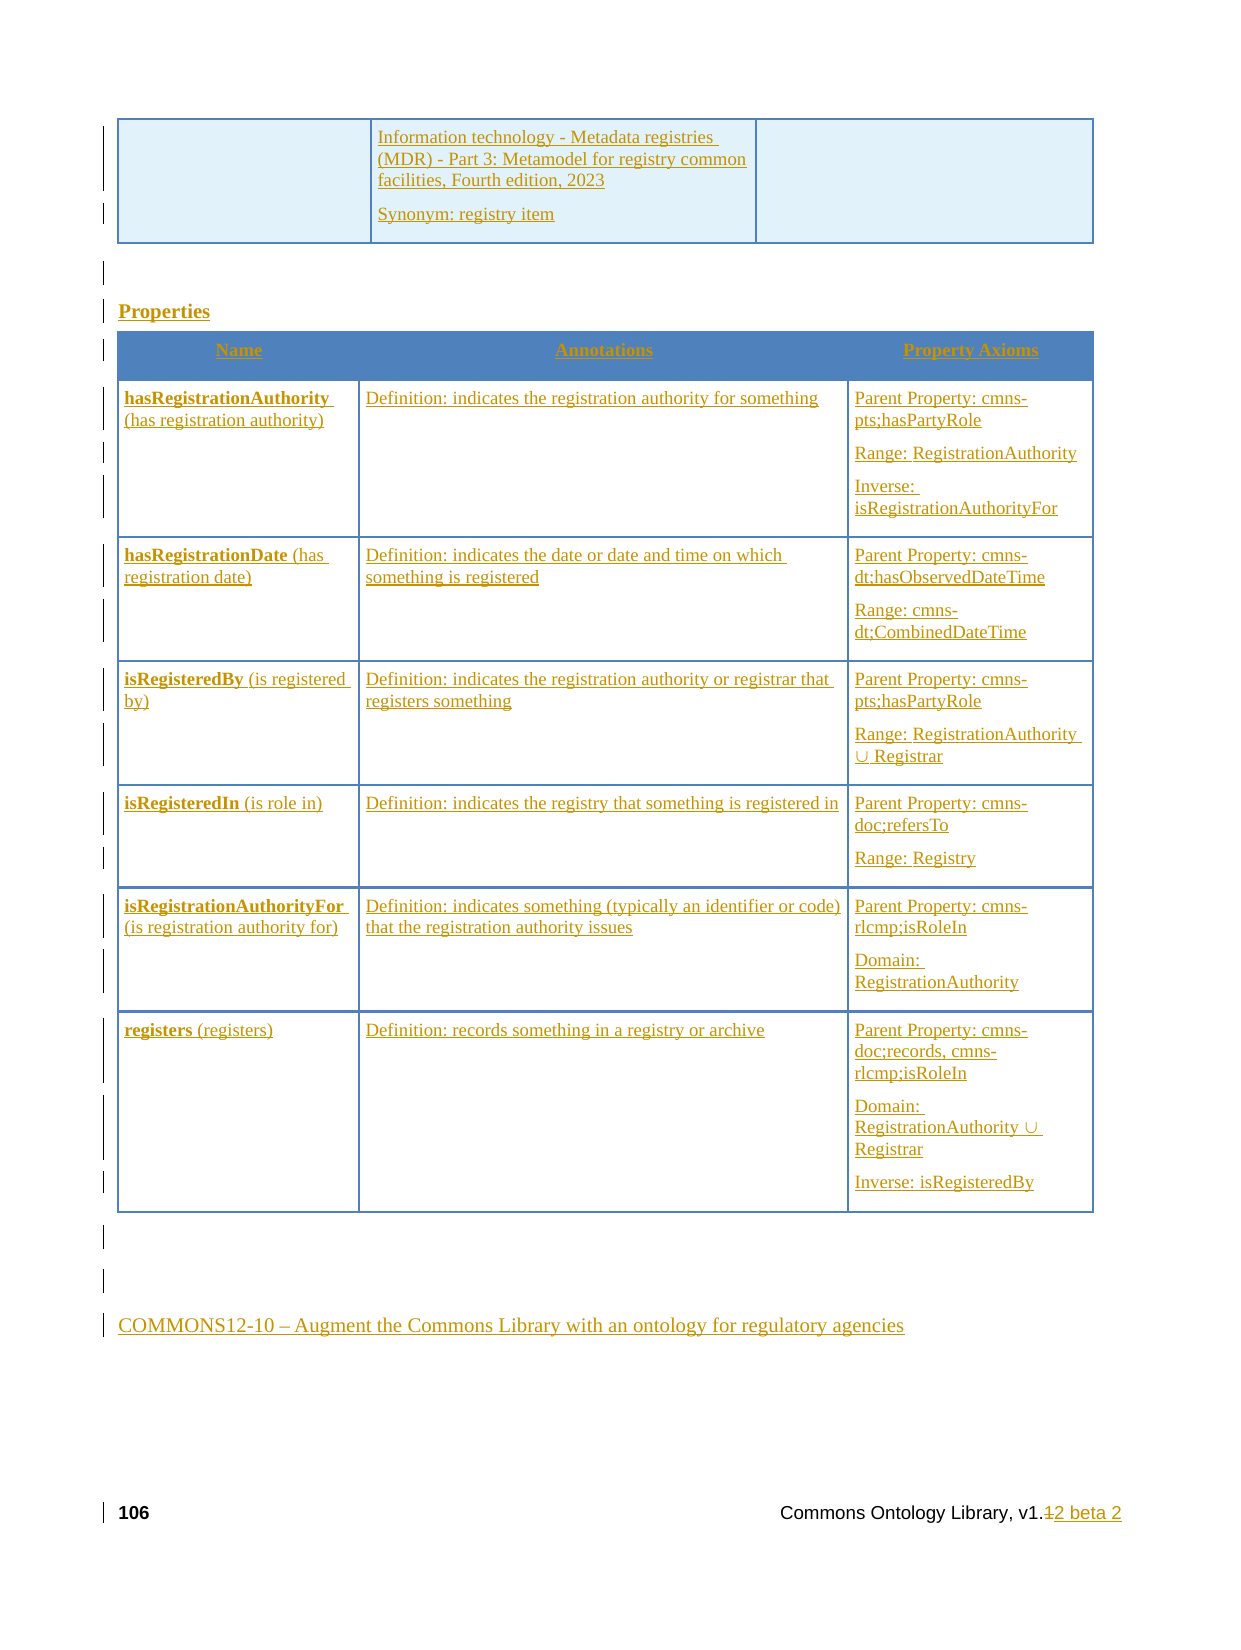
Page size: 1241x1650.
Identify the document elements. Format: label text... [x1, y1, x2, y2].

table_cell Parent Property: cmns-pts;hasPartyRole Range: RegistrationAuthority È Registrar [849, 662, 1092, 784]
table_cell isRegisteredBy (is registered by) [119, 662, 358, 784]
table_cell Parent Property: cmns-doc;records, cmns-rlcmp;isRoleIn Domain: RegistrationAuthority È Registrar Inverse: isRegisteredBy [849, 1013, 1092, 1211]
table_cell Definition: indicates something (typically an identifier or code) that the registration authority issues [360, 889, 847, 1010]
table_header Name [119, 333, 358, 379]
table_cell Definition: indicates the registration authority or registrar that registers something [360, 662, 847, 784]
table_cell Definition: indicates the date or date and time on which something is registered [360, 538, 847, 660]
table_header Annotations [360, 333, 847, 379]
table_cell registers (registers) [119, 1013, 358, 1211]
table_cell hasRegistrationDate (has registration date) [119, 538, 358, 660]
text COMMONS12-10 – Augment the Commons Library with an ontology for regulatory agencies [118, 1313, 1122, 1337]
table_cell Definition: indicates the registration authority for something [360, 381, 847, 536]
table_header Property Axioms [849, 333, 1092, 379]
text Properties [118, 299, 1122, 323]
table_cell Parent Property: cmns-rlcmp;isRoleIn Domain: RegistrationAuthority [849, 889, 1092, 1010]
table_cell isRegistrationAuthorityFor (is registration authority for) [119, 889, 358, 1010]
table_cell Parent Property: cmns-dt;hasObservedDateTime Range: cmns-dt;CombinedDateTime [849, 538, 1092, 660]
table_cell hasRegistrationAuthority (has registration authority) [119, 381, 358, 536]
table_cell Parent Property: cmns-pts;hasPartyRole Range: RegistrationAuthority Inverse: isRegistrationAuthorityFor [849, 381, 1092, 536]
table_cell Definition: indicates the registry that something is registered in [360, 786, 847, 886]
table_cell Parent Property: cmns-doc;refersTo Range: Registry [849, 786, 1092, 886]
table_cell Definition: records something in a registry or archive [360, 1013, 847, 1211]
table_cell isRegisteredIn (is role in) [119, 786, 358, 886]
